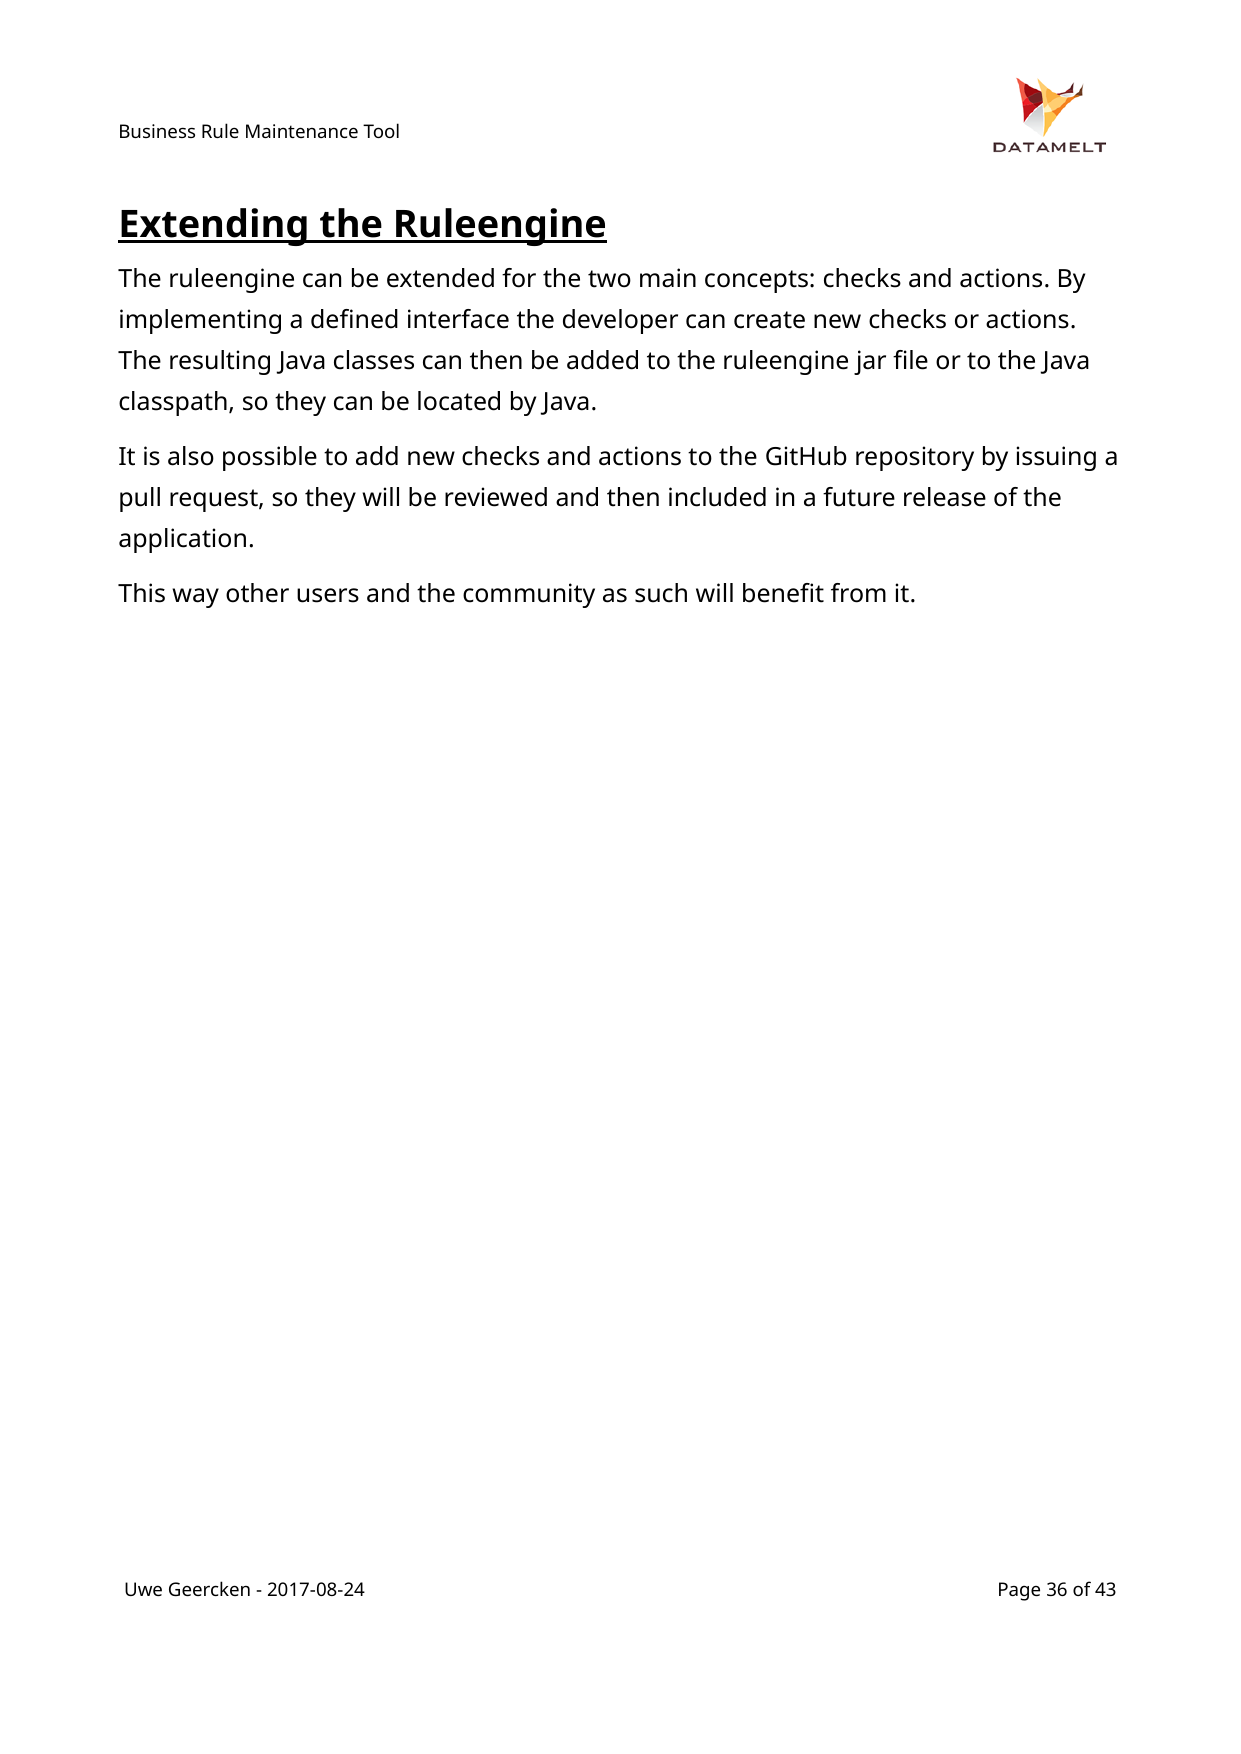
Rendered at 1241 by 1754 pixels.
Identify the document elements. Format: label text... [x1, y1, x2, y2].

text The ruleengine can be extended for the two main concepts: checks and actions. By implementing a defined interface the developer can create new checks or actions. The resulting Java classes can then be added to the ruleengine jar file or to the Java classpath, so they can be located by Java. [118, 261, 1122, 417]
text It is also possible to add new checks and actions to the GitHub repository by issuing a pull request, so they will be reviewed and then included in a future release of the application. [118, 439, 1122, 554]
text This way other users and the community as such will benefit from it. [118, 576, 1122, 610]
subtitle Extending the Ruleengine [118, 197, 1122, 248]
picture [992, 69, 1107, 160]
